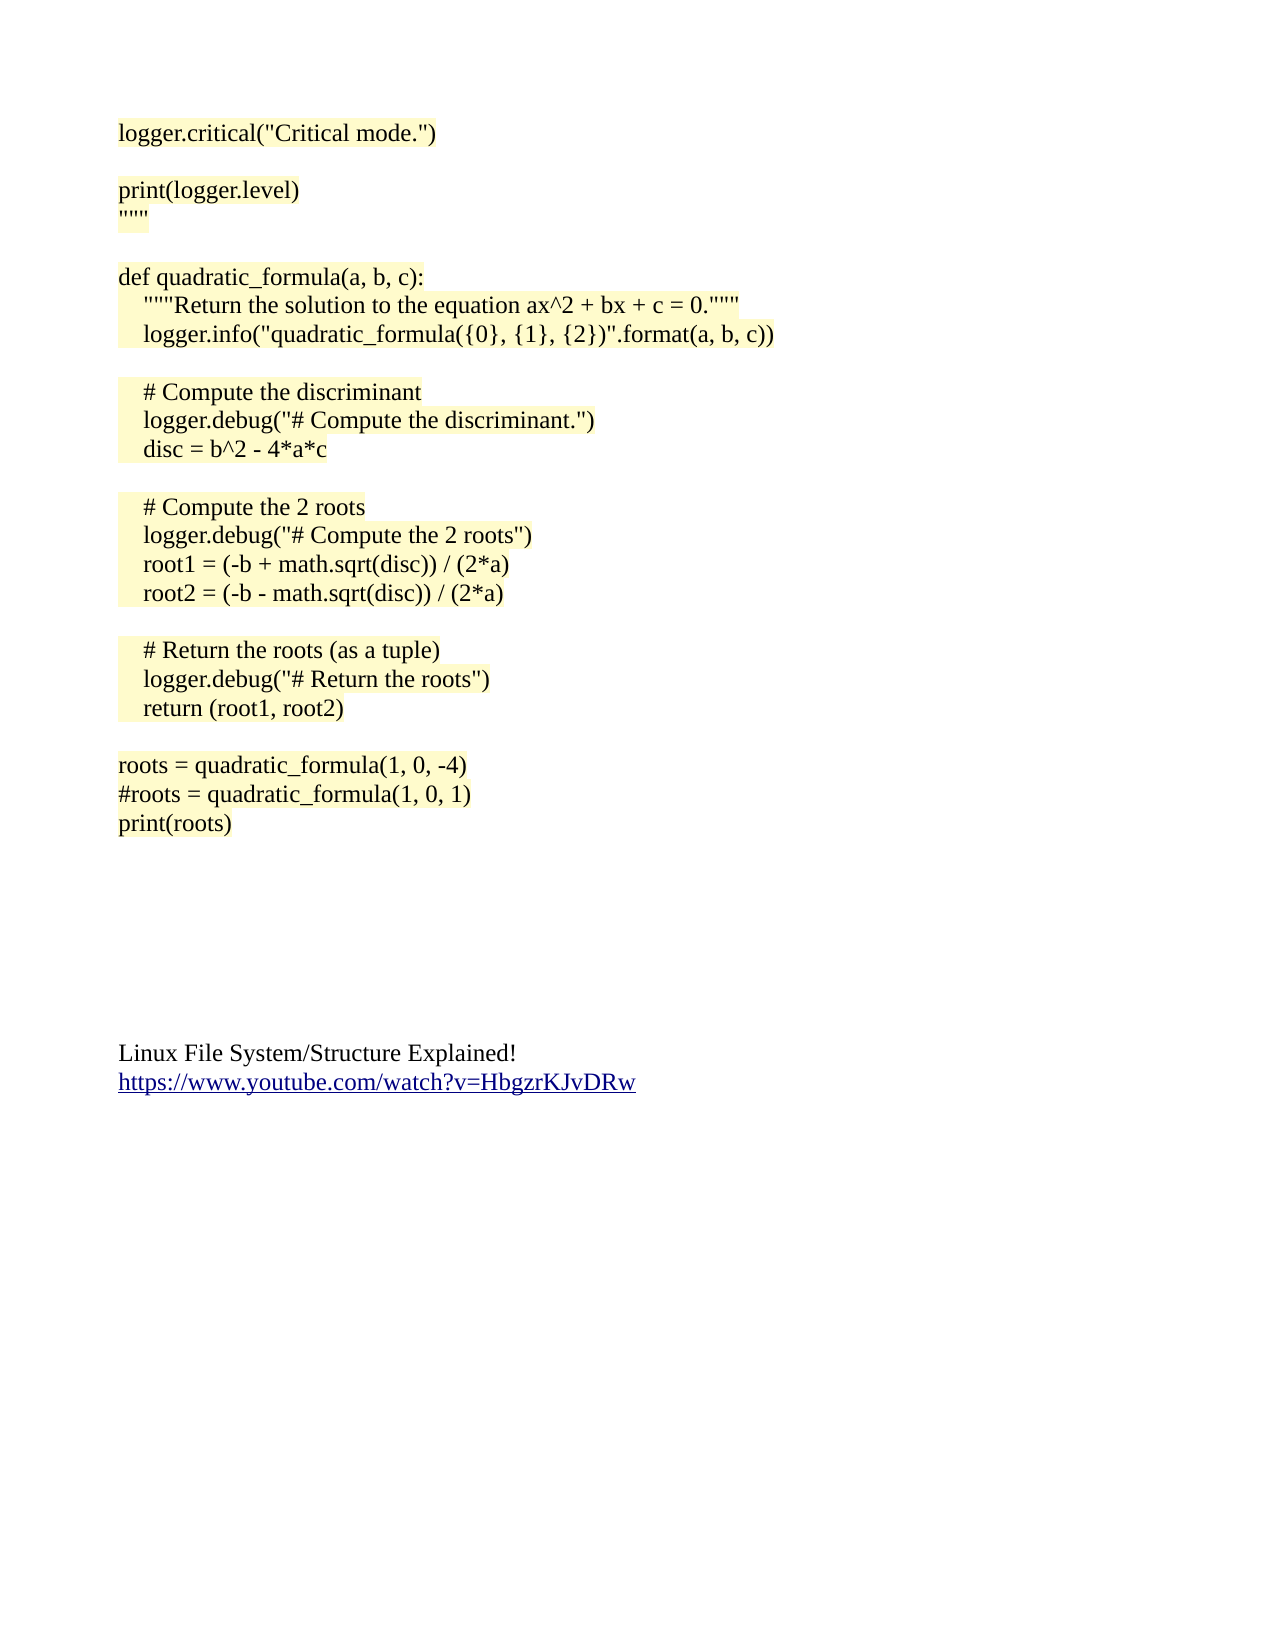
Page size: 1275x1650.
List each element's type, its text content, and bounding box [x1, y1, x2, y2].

text logger.critical("Critical mode.") [118, 118, 1157, 147]
text logger.debug("# Compute the 2 roots") [118, 521, 1157, 549]
text roots = quadratic_formula(1, 0, -4) [118, 751, 1157, 779]
text root2 = (-b - math.sqrt(disc)) / (2*a) [118, 578, 1157, 607]
text root1 = (-b + math.sqrt(disc)) / (2*a) [118, 549, 1157, 578]
text #roots = quadratic_formula(1, 0, 1) [118, 779, 1157, 808]
text # Compute the 2 roots [118, 492, 1157, 521]
text return (root1, root2) [118, 693, 1157, 722]
text logger.debug("# Return the roots") [118, 664, 1157, 693]
text https://www.youtube.com/watch?v=HbgzrKJvDRw [118, 1067, 1157, 1096]
text print(roots) [118, 808, 1157, 837]
text logger.info("quadratic_formula({0}, {1}, {2})".format(a, b, c)) [118, 319, 1157, 348]
text logger.debug("# Compute the discriminant.") [118, 406, 1157, 434]
text # Return the roots (as a tuple) [118, 636, 1157, 664]
text Linux File System/Structure Explained! [118, 1038, 1157, 1067]
text print(logger.level) [118, 176, 1157, 204]
text def quadratic_formula(a, b, c): [118, 262, 1157, 291]
text disc = b^2 - 4*a*c [118, 434, 1157, 463]
text """ [118, 204, 1157, 233]
text """Return the solution to the equation ax^2 + bx + c = 0.""" [118, 291, 1157, 319]
text # Compute the discriminant [118, 377, 1157, 406]
